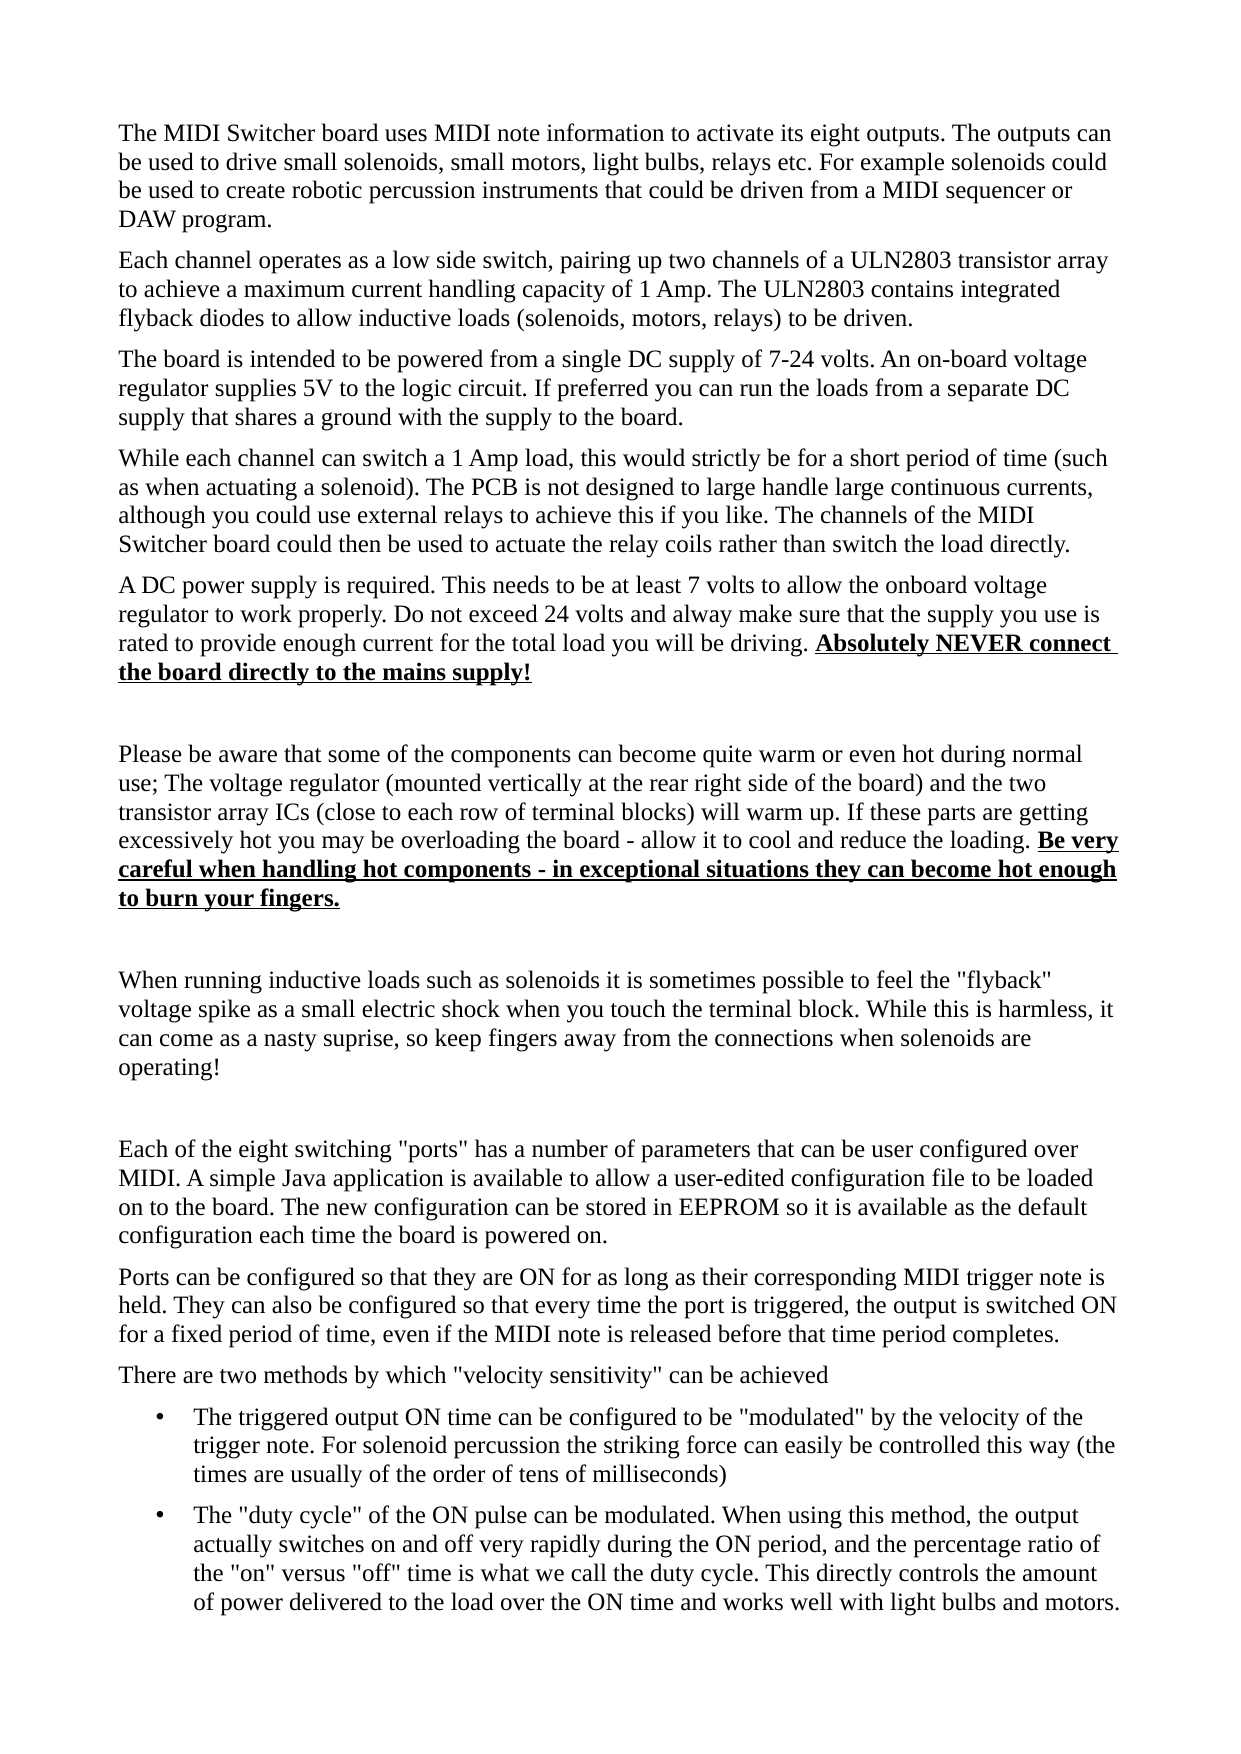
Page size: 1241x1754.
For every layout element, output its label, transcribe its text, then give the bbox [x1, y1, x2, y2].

text Please be aware that some of the components can become quite warm or even hot during normal use; The voltage regulator (mounted vertically at the rear right side of the board) and the two transistor array ICs (close to each row of terminal blocks) will warm up. If these parts are getting excessively hot you may be overloading the board - allow it to cool and reduce the loading. Be very careful when handling hot components - in exceptional situations they can become hot enough to burn your fingers. [118, 739, 1122, 912]
text A DC power supply is required. This needs to be at least 7 volts to allow the onboard voltage regulator to work properly. Do not exceed 24 volts and alway make sure that the supply you use is rated to provide enough current for the total load you will be driving. Absolutely NEVER connect the board directly to the mains supply! [118, 571, 1122, 686]
text The MIDI Switcher board uses MIDI note information to activate its eight outputs. The outputs can be used to drive small solenoids, small motors, light bulbs, relays etc. For example solenoids could be used to create robotic percussion instruments that could be driven from a MIDI sequencer or DAW program. [118, 118, 1122, 233]
list The triggered output ON time can be configured to be "modulated" by the velocity of the trigger note. For solenoid percussion the striking force can easily be controlled this way (the times are usually of the order of tens of milliseconds) [156, 1402, 1122, 1488]
text Each channel operates as a low side switch, pairing up two channels of a ULN2803 transistor array to achieve a maximum current handling capacity of 1 Amp. The ULN2803 contains integrated flyback diodes to allow inductive loads (solenoids, motors, relays) to be driven. [118, 246, 1122, 332]
text Each of the eight switching "ports" has a number of parameters that can be user configured over MIDI. A simple Java application is available to allow a user-edited configuration file to be loaded on to the board. The new configuration can be stored in EEPROM so it is available as the default configuration each time the board is powered on. [118, 1134, 1122, 1249]
text While each channel can switch a 1 Amp load, this would strictly be for a short period of time (such as when actuating a solenoid). The PCB is not designed to large handle large continuous currents, although you could use external relays to achieve this if you like. The channels of the MIDI Switcher board could then be used to actuate the relay coils rather than switch the load directly. [118, 443, 1122, 558]
text When running inductive loads such as solenoids it is sometimes possible to feel the "flyback" voltage spike as a small electric shock when you touch the terminal block. While this is harmless, it can come as a nasty suprise, so keep fingers away from the connections when solenoids are operating! [118, 966, 1122, 1081]
list The "duty cycle" of the ON pulse can be modulated. When using this method, the output actually switches on and off very rapidly during the ON period, and the percentage ratio of the "on" versus "off" time is what we call the duty cycle. This directly controls the amount of power delivered to the load over the ON time and works well with light bulbs and motors. [156, 1501, 1122, 1616]
text There are two methods by which "velocity sensitivity" can be achieved [118, 1361, 1122, 1389]
text The board is intended to be powered from a single DC supply of 7-24 volts. An on-board voltage regulator supplies 5V to the logic circuit. If preferred you can run the loads from a separate DC supply that shares a ground with the supply to the board. [118, 344, 1122, 431]
text Ports can be configured so that they are ON for as long as their corresponding MIDI trigger note is held. They can also be configured so that every time the port is triggered, the output is switched ON for a fixed period of time, even if the MIDI note is released before that time period completes. [118, 1262, 1122, 1348]
